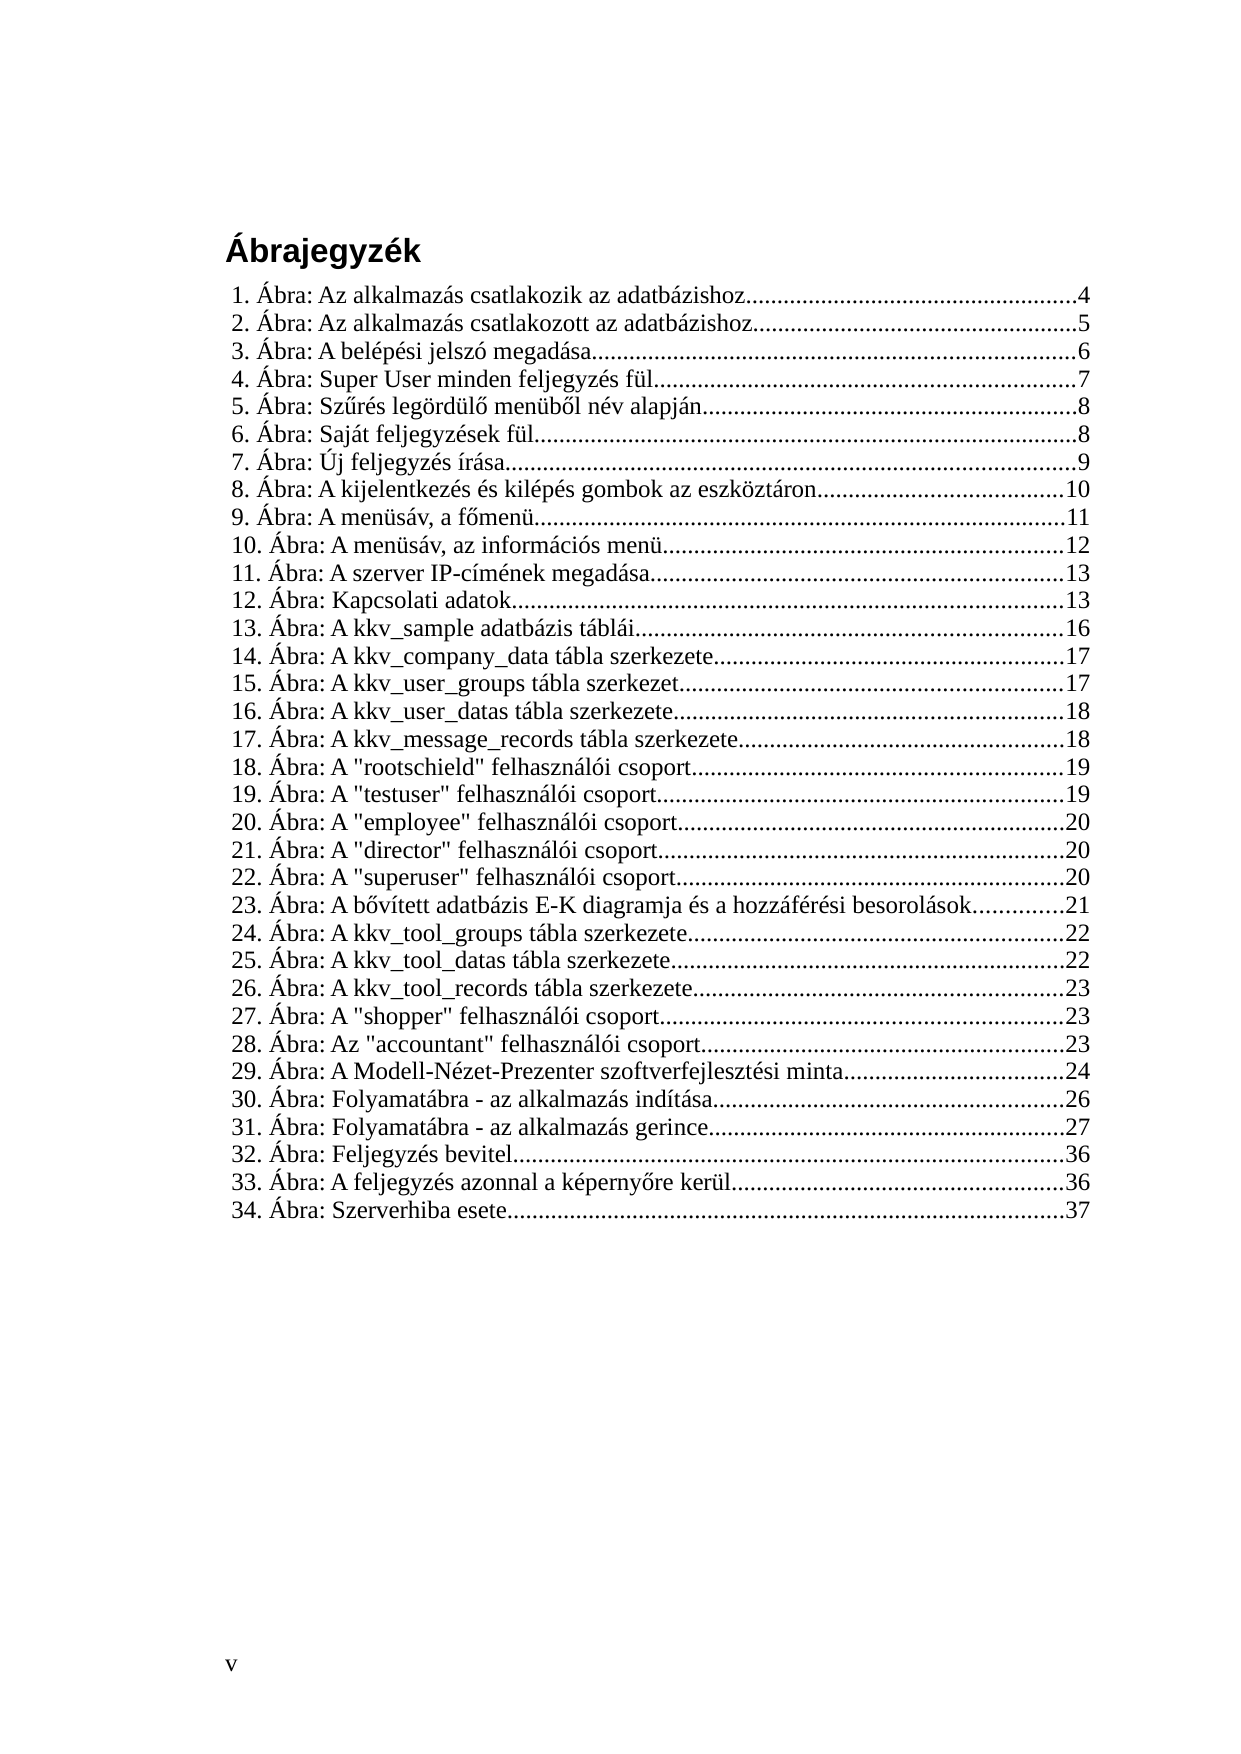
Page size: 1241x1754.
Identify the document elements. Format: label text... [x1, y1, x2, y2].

text 23. Ábra: A bővített adatbázis E-K diagramja és a hozzáférési besorolások 21 [225, 891, 1090, 919]
text 17. Ábra: A kkv_message_records tábla szerkezete 18 [225, 725, 1090, 753]
text 26. Ábra: A kkv_tool_records tábla szerkezete 23 [225, 974, 1090, 1002]
text 15. Ábra: A kkv_user_groups tábla szerkezet 17 [225, 669, 1090, 697]
text 33. Ábra: A feljegyzés azonnal a képernyőre kerül 36 [225, 1168, 1090, 1196]
text 8. Ábra: A kijelentkezés és kilépés gombok az eszköztáron 10 [225, 476, 1090, 503]
text 20. Ábra: A "employee" felhasználói csoport 20 [225, 808, 1090, 836]
text 4. Ábra: Super User minden feljegyzés fül 7 [225, 365, 1090, 392]
text 30. Ábra: Folyamatábra - az alkalmazás indítása 26 [225, 1085, 1090, 1113]
text 16. Ábra: A kkv_user_datas tábla szerkezete 18 [225, 697, 1090, 725]
text 14. Ábra: A kkv_company_data tábla szerkezete 17 [225, 642, 1090, 669]
text 13. Ábra: A kkv_sample adatbázis táblái 16 [225, 614, 1090, 642]
text 9. Ábra: A menüsáv, a főmenü 11 [225, 503, 1090, 531]
text 21. Ábra: A "director" felhasználói csoport 20 [225, 836, 1090, 863]
text 5. Ábra: Szűrés legördülő menüből név alapján 8 [225, 392, 1090, 420]
text 3. Ábra: A belépési jelszó megadása 6 [225, 337, 1090, 365]
text 18. Ábra: A "rootschield" felhasználói csoport 19 [225, 753, 1090, 780]
text 19. Ábra: A "testuser" felhasználói csoport 19 [225, 780, 1090, 808]
text 10. Ábra: A menüsáv, az információs menü 12 [225, 531, 1090, 559]
text 24. Ábra: A kkv_tool_groups tábla szerkezete 22 [225, 919, 1090, 947]
text 34. Ábra: Szerverhiba esete 37 [225, 1196, 1090, 1224]
text 1. Ábra: Az alkalmazás csatlakozik az adatbázishoz 4 [225, 282, 1090, 309]
text 25. Ábra: A kkv_tool_datas tábla szerkezete 22 [225, 947, 1090, 974]
text 27. Ábra: A "shopper" felhasználói csoport 23 [225, 1002, 1090, 1030]
subtitle Ábrajegyzék [225, 232, 1090, 269]
text 28. Ábra: Az "accountant" felhasználói csoport 23 [225, 1030, 1090, 1057]
text 12. Ábra: Kapcsolati adatok 13 [225, 586, 1090, 614]
text 2. Ábra: Az alkalmazás csatlakozott az adatbázishoz 5 [225, 309, 1090, 337]
text 31. Ábra: Folyamatábra - az alkalmazás gerince 27 [225, 1113, 1090, 1141]
text 6. Ábra: Saját feljegyzések fül 8 [225, 420, 1090, 448]
text 22. Ábra: A "superuser" felhasználói csoport 20 [225, 863, 1090, 891]
text 11. Ábra: A szerver IP-címének megadása 13 [225, 559, 1090, 586]
text 29. Ábra: A Modell-Nézet-Prezenter szoftverfejlesztési minta 24 [225, 1057, 1090, 1085]
text 7. Ábra: Új feljegyzés írása 9 [225, 448, 1090, 476]
text 32. Ábra: Feljegyzés bevitel 36 [225, 1141, 1090, 1168]
